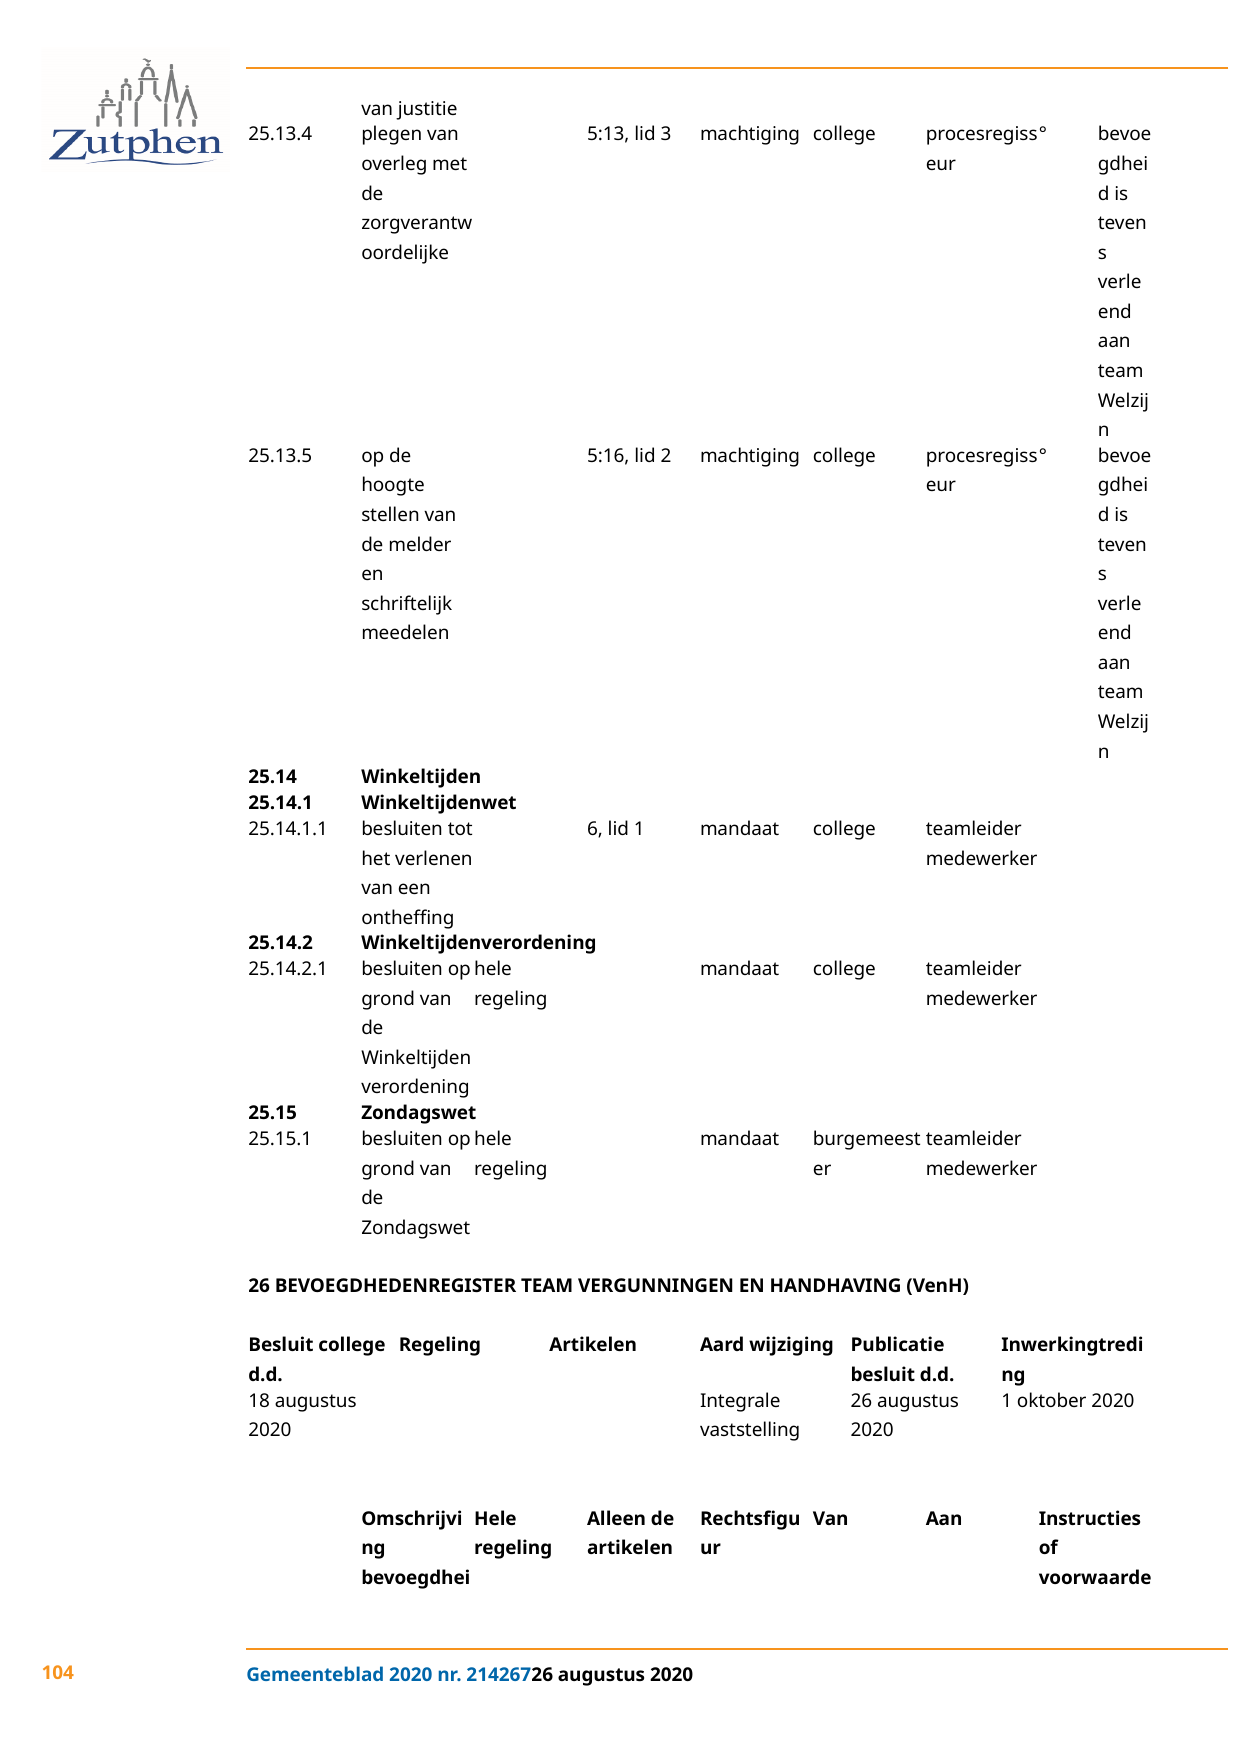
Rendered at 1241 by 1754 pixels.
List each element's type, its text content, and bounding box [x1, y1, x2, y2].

table_cell 25.13.4 [248, 121, 361, 442]
table_cell 5:13, lid 3 [587, 121, 700, 442]
table_cell 5:16, lid 2 [587, 442, 700, 764]
table_cell besluiten op grond van de Winkeltijdenverordening [361, 955, 474, 1099]
table_cell 6, lid 1 [587, 815, 700, 929]
table_cell op de hoogte stellen van de melder en schriftelijk meedelen [361, 442, 474, 764]
table_cell [399, 1387, 549, 1442]
table_cell hele regeling [474, 1125, 587, 1239]
table_cell [474, 815, 587, 929]
table_header Aard wijziging [700, 1332, 850, 1387]
table_header Alleen de artikelen [587, 1505, 700, 1590]
table_cell 25.14.2 [248, 930, 361, 955]
table_cell hele regeling [474, 955, 587, 1099]
table_cell 26 augustus 2020 [850, 1387, 1001, 1442]
table_cell [549, 1387, 700, 1442]
table_cell 18 augustus 2020 [248, 1387, 398, 1442]
table_cell 25.15 [248, 1099, 361, 1125]
table_cell Winkeltijdenwet [361, 789, 1152, 815]
table_cell college [813, 442, 926, 764]
table_header Omschrijving bevoegdhei [361, 1505, 474, 1590]
table_cell mandaat [700, 815, 813, 929]
table_cell bevoegdheid is tevens verleend aan team Welzijn [1039, 442, 1152, 764]
table_cell [474, 95, 587, 121]
table_cell [1039, 95, 1152, 121]
table_header Rechtsfiguur [700, 1505, 813, 1590]
table_cell [474, 121, 587, 442]
table_header Publicatie besluit d.d. [850, 1332, 1001, 1387]
table_cell plegen van overleg met de zorgverantwoordelijke [361, 121, 474, 442]
table_header Inwerkingtreding [1001, 1332, 1152, 1387]
table_cell machtiging [700, 442, 813, 764]
table_cell van justitie [361, 95, 474, 121]
table_cell [1039, 955, 1152, 1099]
table_cell procesregisseur [926, 121, 1038, 442]
table_cell [587, 1125, 700, 1239]
table_header Artikelen [549, 1332, 700, 1387]
table_header Van [813, 1505, 926, 1590]
table_cell [587, 95, 700, 121]
table_cell 1 oktober 2020 [1001, 1387, 1152, 1442]
table_cell 25.15.1 [248, 1125, 361, 1239]
table_header [248, 1505, 361, 1590]
table_cell [474, 442, 587, 764]
table_cell 25.14.1 [248, 789, 361, 815]
table_cell mandaat [700, 1125, 813, 1239]
table_cell [248, 95, 361, 121]
table_cell Integrale vaststelling [700, 1387, 850, 1442]
table_header Instructies of voorwaarde [1039, 1505, 1152, 1590]
table_cell Winkeltijdenverordening [361, 930, 1152, 955]
table_cell procesregisseur [926, 442, 1038, 764]
table_cell teamleider medewerker [926, 955, 1038, 1099]
table_cell mandaat [700, 955, 813, 1099]
table_cell Winkeltijden [361, 764, 1152, 789]
table_cell 25.14.2.1 [248, 955, 361, 1099]
table_cell besluiten tot het verlenen van een ontheffing [361, 815, 474, 929]
table_cell [926, 95, 1038, 121]
table_cell Zondagswet [361, 1099, 1152, 1125]
table_cell teamleider medewerker [926, 815, 1038, 929]
table_cell college [813, 815, 926, 929]
table_cell teamleider medewerker [926, 1125, 1038, 1239]
table_cell [1039, 1125, 1152, 1239]
table_header Besluit college d.d. [248, 1332, 398, 1387]
picture [41, 47, 231, 172]
table_header Aan [926, 1505, 1038, 1590]
table_cell college [813, 121, 926, 442]
table_cell besluiten op grond van de Zondagswet [361, 1125, 474, 1239]
text 26 BEVOEGDHEDENREGISTER TEAM VERGUNNINGEN EN HANDHAVING (VenH) [248, 1272, 1152, 1298]
table_cell 25.14.1.1 [248, 815, 361, 929]
table_cell [700, 95, 813, 121]
table_cell 25.14 [248, 764, 361, 789]
table_cell bevoegdheid is tevens verleend aan team Welzijn [1039, 121, 1152, 442]
table_header Regeling [399, 1332, 549, 1387]
table_cell [1039, 815, 1152, 929]
table_cell 25.13.5 [248, 442, 361, 764]
table_cell machtiging [700, 121, 813, 442]
table_cell college [813, 955, 926, 1099]
table_cell burgemeester [813, 1125, 926, 1239]
table_cell [813, 95, 926, 121]
table_cell [587, 955, 700, 1099]
table_header Hele regeling [474, 1505, 587, 1590]
